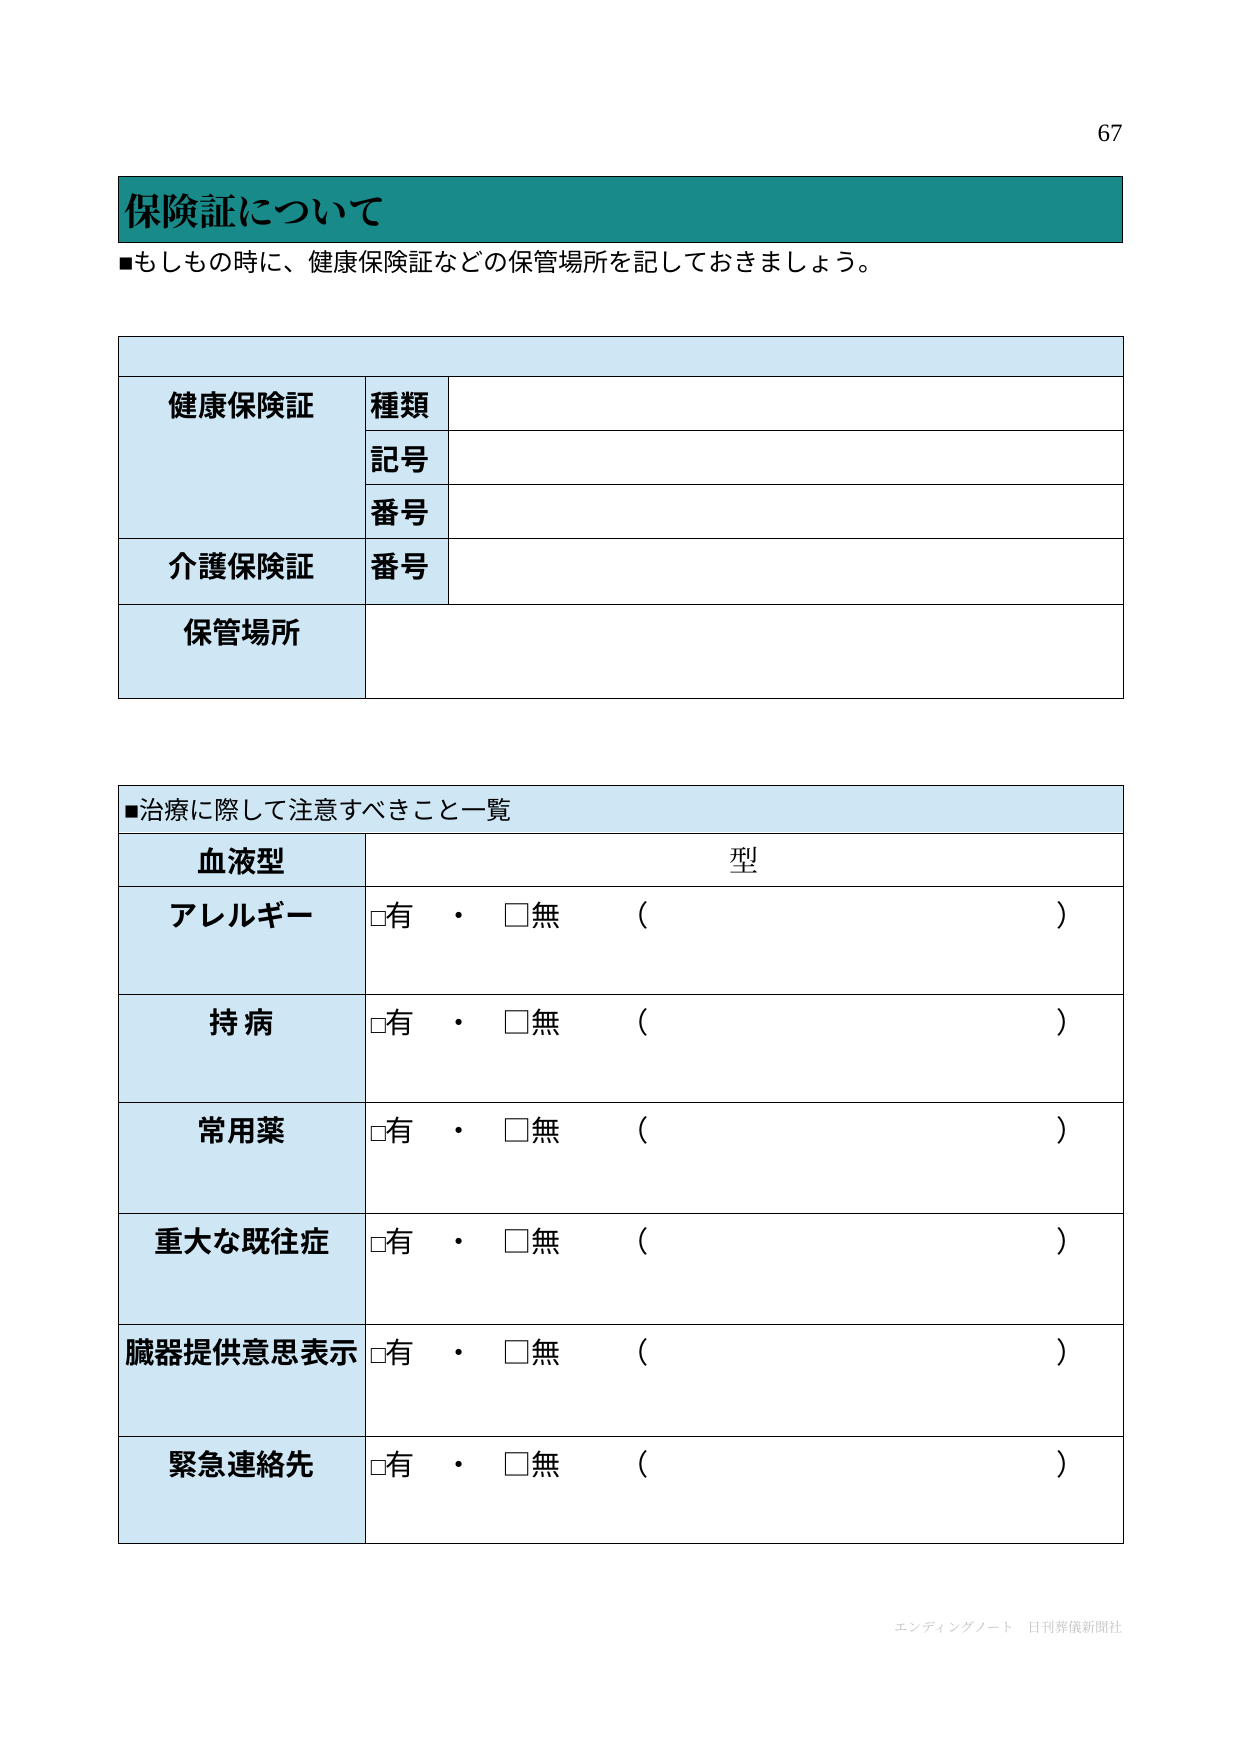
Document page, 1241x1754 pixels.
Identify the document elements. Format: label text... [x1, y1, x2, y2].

table_cell □有 ・ □無 （ ） [366, 995, 1123, 1102]
table_cell 番号 [366, 539, 448, 604]
table_cell 保管場所 [119, 605, 365, 698]
table_cell 介護保険証 [119, 539, 365, 604]
table_cell 記号 [366, 431, 448, 484]
table_cell アレルギー [119, 887, 365, 994]
table_cell 臓器提供意思表示 [119, 1325, 365, 1436]
table_cell □有 ・ □無 （ ） [366, 1103, 1123, 1213]
table_header 保険証について [119, 177, 1122, 242]
table_cell □有 ・ □無 （ ） [366, 887, 1123, 994]
text ■もしもの時に、健康保険証などの保管場所を記しておきましょう。 [118, 243, 1122, 278]
table_cell □有 ・ □無 （ ） [366, 1437, 1123, 1543]
table_cell 常用薬 [119, 1103, 365, 1213]
table_cell 健康保険証 [119, 377, 365, 538]
table_cell [449, 539, 1123, 604]
table_cell [449, 485, 1123, 538]
table_cell □有 ・ □無 （ ） [366, 1214, 1123, 1324]
table_cell [449, 431, 1123, 484]
table_cell 持 病 [119, 995, 365, 1102]
table_cell 番号 [366, 485, 448, 538]
table_cell □有 ・ □無 （ ） [366, 1325, 1123, 1436]
table_cell [449, 377, 1123, 430]
table_header ■治療に際して注意すべきこと一覧 [119, 786, 1123, 832]
table_cell 血液型 [119, 834, 365, 886]
table_cell 型 [366, 834, 1123, 886]
table_cell 種類 [366, 377, 448, 430]
table_cell 重大な既往症 [119, 1214, 365, 1324]
table_cell [366, 605, 1123, 698]
table_header [119, 337, 1123, 376]
table_cell 緊急連絡先 [119, 1437, 365, 1543]
